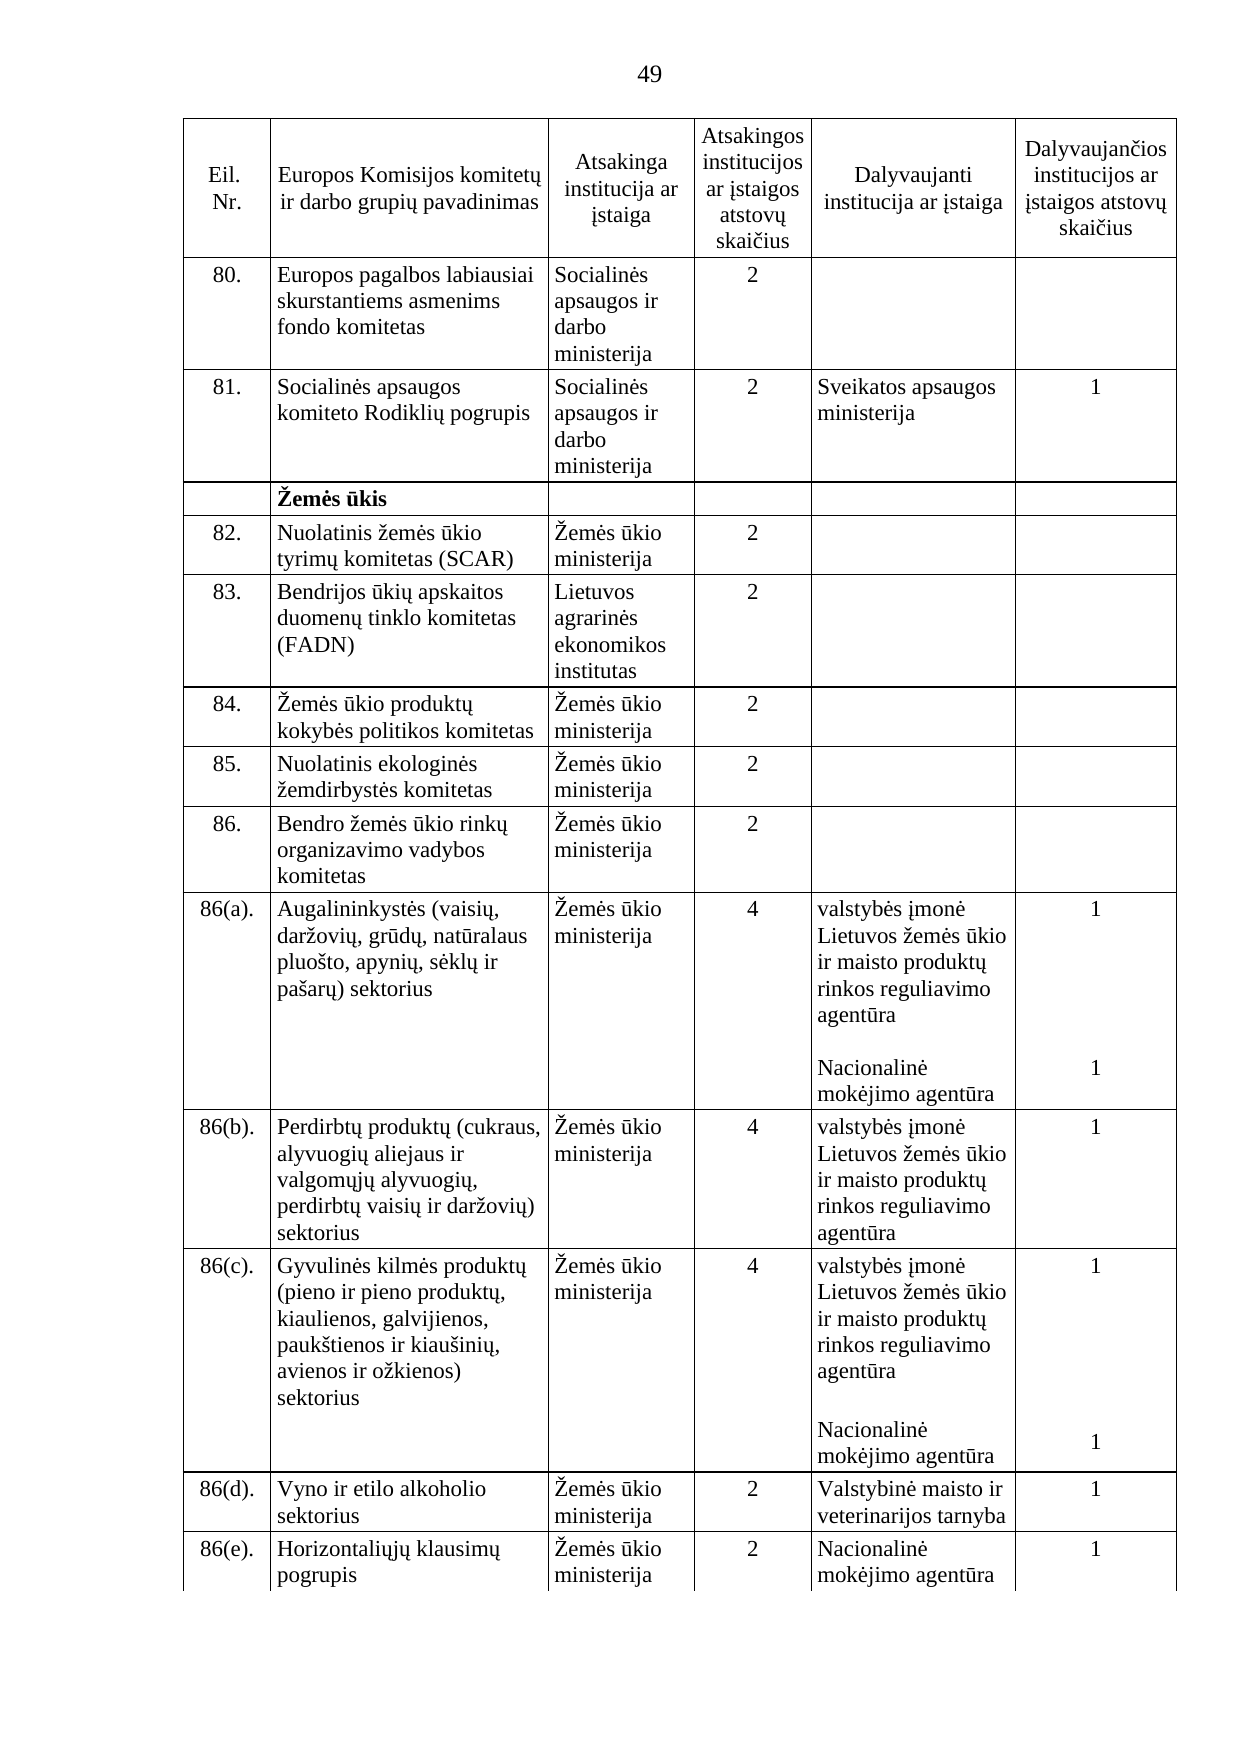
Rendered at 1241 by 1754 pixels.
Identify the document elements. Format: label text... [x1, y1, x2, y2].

table_cell [695, 1413, 811, 1471]
table_cell 2 [695, 258, 811, 369]
table_cell 2 [695, 688, 811, 746]
table_cell 86(d). [184, 1473, 270, 1531]
table_cell [1016, 516, 1176, 574]
table_cell [695, 483, 811, 514]
table_cell [549, 483, 694, 514]
table_cell 4 [695, 1110, 811, 1248]
table_cell 1 [1016, 1249, 1176, 1413]
table_cell Lietuvos agrarinės ekonomikos institutas [549, 575, 694, 686]
table_cell 1 [1016, 1532, 1176, 1591]
table_cell [1177, 369, 1187, 481]
table_cell Bendrijos ūkių apskaitos duomenų tinklo komitetas (FADN) [271, 575, 548, 686]
table_cell [1177, 892, 1187, 1109]
table_cell 1 [1016, 1413, 1176, 1471]
table_cell [812, 807, 1015, 892]
table_cell [1016, 688, 1176, 746]
table_cell [1177, 1413, 1187, 1471]
table_cell 84. [184, 688, 270, 746]
table_cell [1177, 746, 1187, 806]
table_cell Horizontaliųjų klausimų pogrupis [271, 1532, 548, 1591]
table_cell [1177, 1471, 1187, 1531]
table_cell 86(e). [184, 1532, 270, 1591]
table_cell [812, 575, 1015, 686]
table_cell Socialinės apsaugos ir darbo ministerija [549, 258, 694, 369]
table_cell Valstybinė maisto ir veterinarijos tarnyba [812, 1473, 1015, 1531]
table_cell [1177, 686, 1187, 746]
table_cell [1177, 1109, 1187, 1248]
table_cell [812, 258, 1015, 369]
table_cell [1016, 747, 1176, 806]
table_header Atsakinga institucija ar įstaiga [549, 119, 694, 257]
table_header Atsakingos institucijos ar įstaigos atstovų skaičius [695, 119, 811, 257]
table_cell Žemės ūkio ministerija [549, 516, 694, 574]
table_cell 86(a). [184, 893, 270, 1109]
table_header Europos Komisijos komitetų ir darbo grupių pavadinimas [271, 119, 548, 257]
table_cell 4 [695, 1249, 811, 1413]
table_cell [1177, 257, 1187, 369]
table_cell 1 [1016, 370, 1176, 481]
table_cell [812, 688, 1015, 746]
table_cell [1016, 807, 1176, 892]
table_cell Europos pagalbos labiausiai skurstantiems asmenims fondo komitetas [271, 258, 548, 369]
table_cell [812, 516, 1015, 574]
table_cell [1177, 574, 1187, 686]
table_cell [1177, 806, 1187, 892]
table_cell 1 [1016, 1110, 1176, 1248]
table_cell [1016, 483, 1176, 514]
table_cell 2 [695, 1473, 811, 1531]
table_cell 85. [184, 747, 270, 806]
table_header Eil. Nr. [184, 119, 270, 257]
table_cell Nacionalinė mokėjimo agentūra [812, 1532, 1015, 1591]
table_cell 4 [695, 893, 811, 1109]
table_cell 80. [184, 258, 270, 369]
table_cell Socialinės apsaugos komiteto Rodiklių pogrupis [271, 370, 548, 481]
table_cell Žemės ūkio ministerija [549, 1249, 694, 1413]
table_cell [1016, 258, 1176, 369]
table_cell 1 1 [1016, 893, 1176, 1109]
table_cell 2 [695, 747, 811, 806]
table_header Dalyvaujančios institucijos ar įstaigos atstovų skaičius [1016, 119, 1176, 257]
table_header Dalyvaujanti institucija ar įstaiga [812, 119, 1015, 257]
table_cell 2 [695, 1532, 811, 1591]
table_cell Vyno ir etilo alkoholio sektorius [271, 1473, 548, 1531]
table_cell Žemės ūkio produktų kokybės politikos komitetas [271, 688, 548, 746]
table_cell 2 [695, 807, 811, 892]
table_cell valstybės įmonė Lietuvos žemės ūkio ir maisto produktų rinkos reguliavimo agentūra Nacionalinė mokėjimo agentūra [812, 893, 1015, 1109]
table_cell 83. [184, 575, 270, 686]
table_cell 86. [184, 807, 270, 892]
table_cell [1177, 1248, 1187, 1413]
table_cell Žemės ūkio ministerija [549, 688, 694, 746]
table_cell 82. [184, 516, 270, 574]
table_cell [184, 483, 270, 514]
table_cell Žemės ūkio ministerija [549, 807, 694, 892]
table_cell Sveikatos apsaugos ministerija [812, 370, 1015, 481]
table_cell Žemės ūkio ministerija [549, 893, 694, 1109]
table_cell [184, 1413, 270, 1471]
table_cell Gyvulinės kilmės produktų (pieno ir pieno produktų, kiaulienos, galvijienos, paukštienos ir kiaušinių, avienos ir ožkienos) sektorius [271, 1249, 548, 1413]
table_cell [1016, 575, 1176, 686]
table_cell [812, 483, 1015, 514]
table_cell valstybės įmonė Lietuvos žemės ūkio ir maisto produktų rinkos reguliavimo agentūra [812, 1110, 1015, 1248]
table_cell valstybės įmonė Lietuvos žemės ūkio ir maisto produktų rinkos reguliavimo agentūra [812, 1249, 1015, 1413]
table_cell Žemės ūkio ministerija [549, 1532, 694, 1591]
table_cell 86(c). [184, 1249, 270, 1413]
table_cell [1177, 515, 1187, 574]
table_cell Perdirbtų produktų (cukraus, alyvuogių aliejaus ir valgomųjų alyvuogių, perdirbtų vaisių ir daržovių) sektorius [271, 1110, 548, 1248]
table_cell Nuolatinis žemės ūkio tyrimų komitetas (SCAR) [271, 516, 548, 574]
table_cell Nacionalinė mokėjimo agentūra [812, 1413, 1015, 1471]
table_cell Žemės ūkio ministerija [549, 747, 694, 806]
table_cell [1177, 1531, 1187, 1591]
table_cell Žemės ūkio ministerija [549, 1110, 694, 1248]
table_cell Žemės ūkis [271, 483, 548, 514]
table_cell 1 [1016, 1473, 1176, 1531]
table_cell 2 [695, 516, 811, 574]
table_cell [1177, 481, 1187, 514]
table_cell Nuolatinis ekologinės žemdirbystės komitetas [271, 747, 548, 806]
table_cell Žemės ūkio ministerija [549, 1473, 694, 1531]
table_cell [812, 747, 1015, 806]
table_cell 86(b). [184, 1110, 270, 1248]
table_cell Bendro žemės ūkio rinkų organizavimo vadybos komitetas [271, 807, 548, 892]
table_cell 2 [695, 370, 811, 481]
table_cell Socialinės apsaugos ir darbo ministerija [549, 370, 694, 481]
table_cell 2 [695, 575, 811, 686]
table_cell [271, 1413, 548, 1471]
table_header [1177, 118, 1187, 257]
table_cell 81. [184, 370, 270, 481]
table_cell [549, 1413, 694, 1471]
table_cell Augalininkystės (vaisių, daržovių, grūdų, natūralaus pluošto, apynių, sėklų ir pašarų) sektorius [271, 893, 548, 1109]
